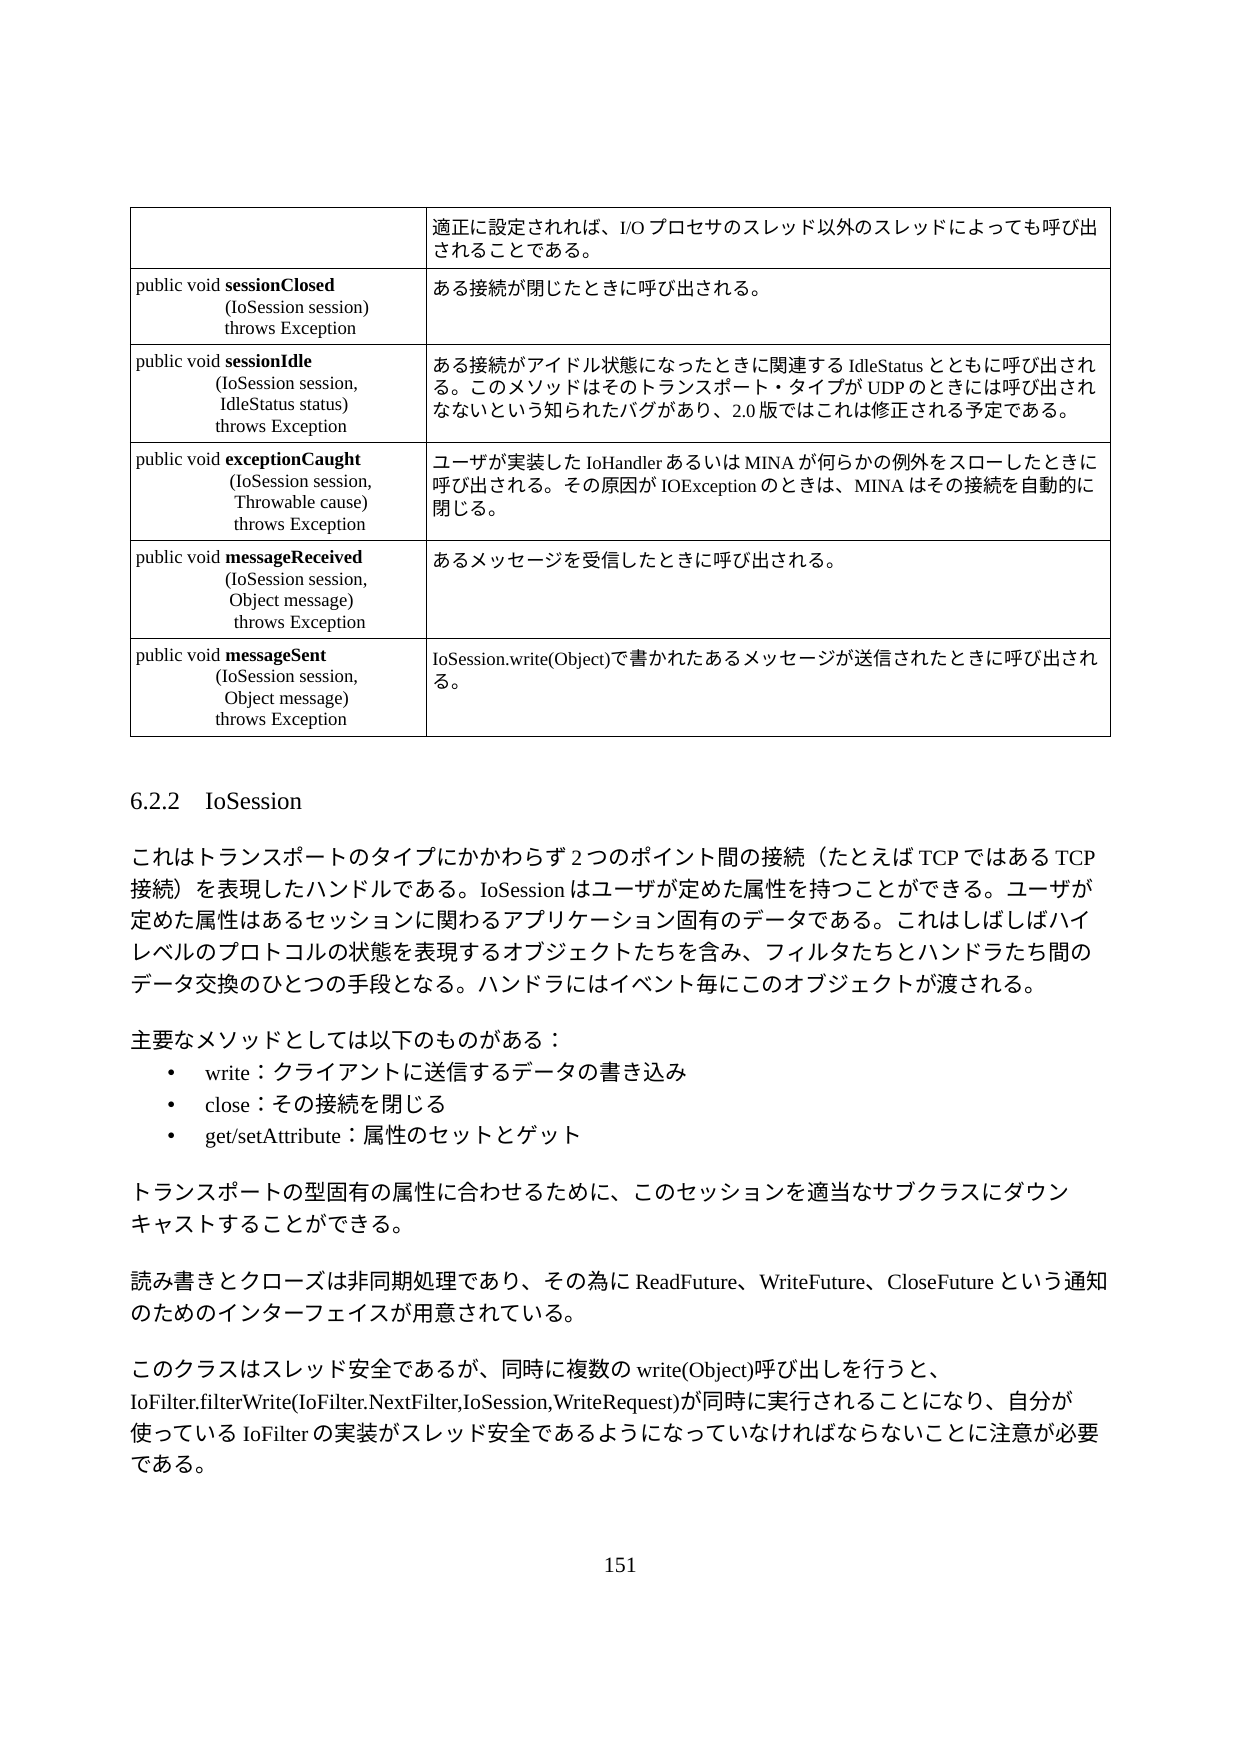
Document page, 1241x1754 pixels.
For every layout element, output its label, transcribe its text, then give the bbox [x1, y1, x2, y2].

list get/setAttribute：属性のセットとゲット [167, 1118, 1110, 1150]
table_cell public void exceptionCaught (IoSession session, Throwable cause) throws Exception [131, 443, 426, 540]
table_cell public void sessionClosed (IoSession session) throws Exception [131, 269, 426, 344]
list write：クライアントに送信するデータの書き込み [167, 1055, 1110, 1087]
table_cell ユーザが実装したIoHandlerあるいはMINAが何らかの例外をスローしたときに呼び出される。その原因がIOExceptionのときは、MINAはその接続を自動的に閉じる。 [427, 443, 1110, 540]
table_cell public void messageSent (IoSession session, Object message) throws Exception [131, 639, 426, 736]
text このクラスはスレッド安全であるが、同時に複数のwrite(Object)呼び出しを行うと、IoFilter.filterWrite(IoFilter.NextFilter,IoSession,WriteRequest)が同時に実行されることになり、自分が使っているIoFilterの実装がスレッド安全であるようになっていなければならないことに注意が必要である。 [130, 1352, 1110, 1479]
table_cell public void sessionIdle (IoSession session, IdleStatus status) throws Exception [131, 345, 426, 442]
text トランスポートの型固有の属性に合わせるために、このセッションを適当なサブクラスにダウンキャストすることができる。 [130, 1175, 1110, 1239]
subtitle IoSession [130, 786, 1110, 815]
text これはトランスポートのタイプにかかわらず2つのポイント間の接続（たとえばTCPではあるTCP接続）を表現したハンドルである。IoSessionはユーザが定めた属性を持つことができる。ユーザが定めた属性はあるセッションに関わるアプリケーション固有のデータである。これはしばしばハイレベルのプロトコルの状態を表現するオブジェクトたちを含み、フィルタたちとハンドラたち間のデータ交換のひとつの手段となる。ハンドラにはイベント毎にこのオブジェクトが渡される。 [130, 840, 1110, 998]
text 主要なメソッドとしては以下のものがある： [130, 1023, 1110, 1055]
table_cell ある接続がアイドル状態になったときに関連するIdleStatusとともに呼び出される。このメソッドはそのトランスポート・タイプがUDPのときには呼び出されなないという知られたバグがあり、2.0版ではこれは修正される予定である。 [427, 345, 1110, 442]
text 読み書きとクローズは非同期処理であり、その為にReadFuture、WriteFuture、CloseFutureという通知のためのインターフェイスが用意されている。 [130, 1264, 1110, 1327]
table_cell 適正に設定されれば、I/Oプロセサのスレッド以外のスレッドによっても呼び出されることである。 [427, 208, 1110, 268]
table_cell public void messageReceived (IoSession session, Object message) throws Exception [131, 541, 426, 638]
table_cell IoSession.write(Object)で書かれたあるメッセージが送信されたときに呼び出される。 [427, 639, 1110, 736]
table_cell [131, 208, 426, 268]
table_cell あるメッセージを受信したときに呼び出される。 [427, 541, 1110, 638]
list close：その接続を閉じる [167, 1087, 1110, 1118]
table_cell ある接続が閉じたときに呼び出される。 [427, 269, 1110, 344]
